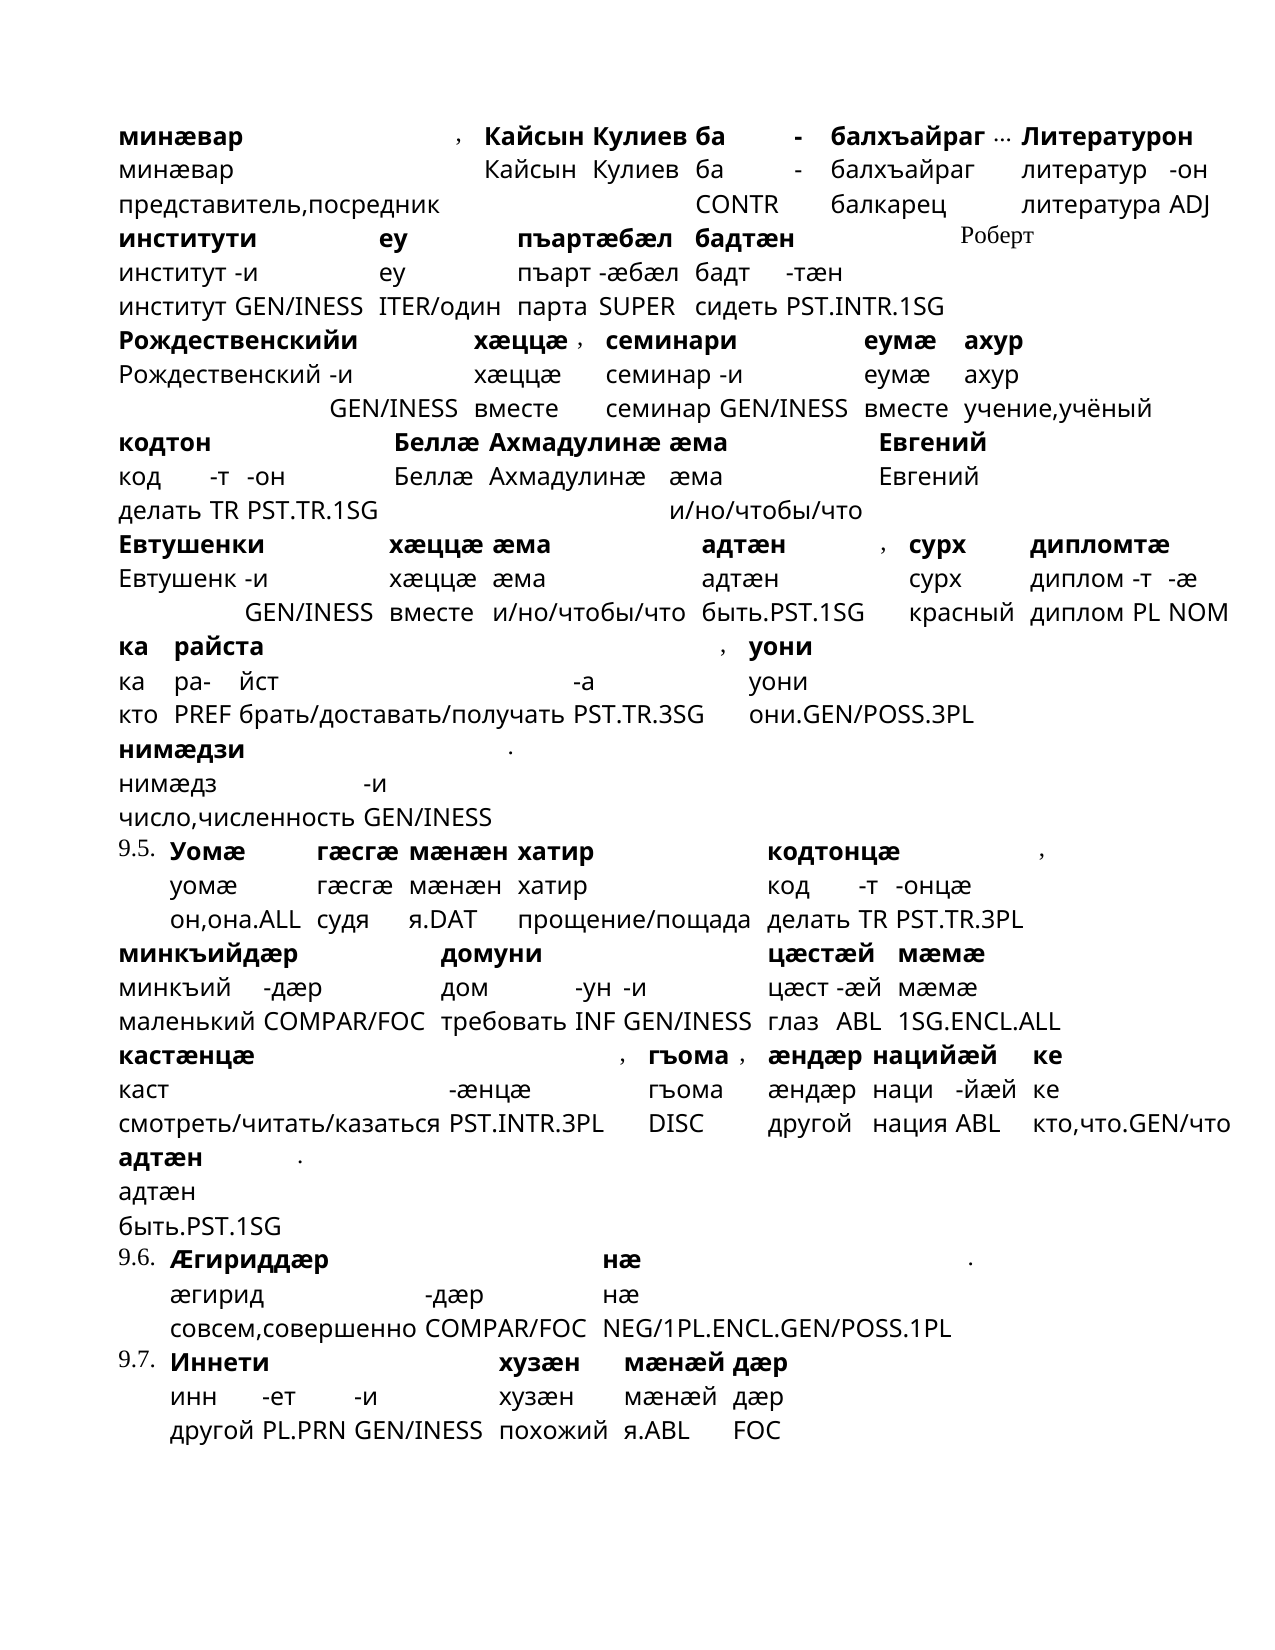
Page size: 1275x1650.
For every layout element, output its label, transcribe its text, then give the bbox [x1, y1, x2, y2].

text представитель,посредник [118, 186, 440, 220]
text SUPER [599, 288, 679, 322]
text , [739, 1038, 760, 1067]
text смотреть/читать/казаться [118, 1106, 441, 1140]
text -и [623, 970, 752, 1004]
text код [767, 867, 851, 902]
text нæ [602, 1242, 960, 1276]
text сурх [909, 527, 1022, 561]
text йст [239, 663, 565, 697]
text Рождественский [118, 357, 322, 391]
text INF [575, 1004, 615, 1038]
text , [577, 322, 598, 351]
text гæсгæ [316, 867, 393, 902]
text дæр [733, 1378, 784, 1412]
text он,она.ALL [169, 902, 301, 936]
text 9.7. [118, 1344, 162, 1373]
text GEN/INESS [329, 391, 458, 425]
text я.DAT [408, 902, 502, 936]
text институт [118, 254, 227, 288]
text адтæн [701, 561, 865, 595]
text цæст [767, 970, 829, 1004]
text -и [329, 357, 458, 391]
text æма [492, 527, 694, 561]
text -ет [262, 1378, 346, 1412]
text -æнцæ [448, 1072, 604, 1106]
text кто,что.GEN/что [1032, 1106, 1231, 1140]
text дом [441, 970, 567, 1004]
text Евгений [878, 425, 987, 459]
text делать [118, 493, 202, 527]
text 9.5. [118, 833, 162, 862]
text пъартæбæл [517, 220, 687, 254]
text æма [669, 459, 863, 493]
text . [297, 1140, 318, 1169]
text требовать [441, 1004, 567, 1038]
text диплом [1030, 595, 1124, 629]
text институти [118, 220, 371, 254]
text еумæ [863, 357, 949, 391]
text адтæн [118, 1140, 289, 1174]
text , [880, 527, 901, 556]
text прощение/пощада [517, 902, 752, 936]
text -он [247, 459, 379, 493]
text GEN/INESS [719, 391, 848, 425]
text хæццæ [473, 322, 569, 357]
text æма [669, 425, 871, 459]
text ... [993, 118, 1014, 147]
text мæнæн [408, 867, 502, 902]
text Иннети [169, 1344, 491, 1378]
text хæццæ [389, 527, 484, 561]
text хатир [517, 833, 759, 867]
text ба [695, 118, 787, 152]
text Кулиев [592, 152, 679, 186]
text число,численность [118, 799, 356, 833]
text ахур [964, 322, 1160, 357]
text -и [234, 254, 364, 288]
text быть.PST.1SG [118, 1208, 282, 1242]
text -т [858, 867, 888, 902]
text DISC [648, 1106, 724, 1140]
text судя [316, 902, 393, 936]
text ке [1032, 1072, 1231, 1106]
text PREF [173, 697, 231, 731]
text -йæй [955, 1072, 1017, 1106]
text другой [768, 1106, 857, 1140]
text еу [379, 220, 509, 254]
text домуни [441, 936, 760, 970]
text GEN/INESS [623, 1004, 752, 1038]
text другой [169, 1412, 254, 1447]
text NOM [1168, 595, 1229, 629]
text -он [1169, 152, 1210, 186]
text -ун [575, 970, 615, 1004]
text -и [244, 561, 374, 595]
text -æбæл [599, 254, 679, 288]
text они.GEN/POSS.3PL [748, 697, 974, 731]
text диплом [1030, 561, 1124, 595]
text COMPAR/FOC [424, 1310, 587, 1344]
text Ахмадулинæ [489, 425, 661, 459]
text 1SG.ENCL.ALL [897, 1004, 1061, 1038]
text еумæ [863, 322, 956, 357]
text . [967, 1242, 988, 1271]
text семинар [605, 391, 712, 425]
text литература [1021, 186, 1162, 220]
text хузæн [498, 1378, 608, 1412]
text мæнæн [408, 833, 510, 867]
text красный [909, 595, 1015, 629]
text глаз [767, 1004, 829, 1038]
text ITER/один [379, 288, 502, 322]
text кастæнцæ [118, 1038, 612, 1072]
text гæсгæ [316, 833, 401, 867]
text Уомæ [169, 833, 309, 867]
text - [794, 118, 823, 152]
text -т [1132, 561, 1160, 595]
text CONTR [695, 186, 779, 220]
text кодтонцæ [767, 833, 1031, 867]
text мæмæ [897, 970, 1061, 1004]
text код [118, 459, 202, 493]
text нимæдз [118, 765, 356, 799]
text ABL [836, 1004, 882, 1038]
text минкъий [118, 970, 256, 1004]
text NEG/1PL.ENCL.GEN/POSS.1PL [602, 1310, 952, 1344]
text дæр [733, 1344, 792, 1378]
text совсем,совершенно [169, 1310, 417, 1344]
text Евтушенки [118, 527, 381, 561]
text TR [858, 902, 888, 936]
text Роберт [960, 220, 1034, 249]
text уони [748, 663, 974, 697]
text æма [492, 561, 686, 595]
text ка [118, 663, 158, 697]
text -т [209, 459, 239, 493]
text Ахмадулинæ [489, 459, 646, 493]
text я.ABL [624, 1412, 718, 1447]
text GEN/INESS [354, 1412, 483, 1447]
text 9.6. [118, 1242, 162, 1271]
text Кулиев [592, 118, 688, 152]
text дипломтæ [1030, 527, 1237, 561]
text æндæр [768, 1038, 864, 1072]
text ра- [173, 663, 231, 697]
text ба [695, 152, 779, 186]
text . [507, 731, 528, 760]
text маленький [118, 1004, 256, 1038]
text -тæн [786, 254, 945, 288]
text балхъайраг [830, 118, 985, 152]
text ADJ [1169, 186, 1210, 220]
text Евтушенк [118, 561, 237, 595]
text учение,учёный [964, 391, 1152, 425]
text хæццæ [389, 561, 477, 595]
text -дæр [263, 970, 426, 1004]
text PST.TR.3SG [573, 697, 705, 731]
text семинар [605, 357, 712, 391]
text ка [118, 629, 166, 663]
text гъома [648, 1072, 724, 1106]
text PST.TR.3PL [895, 902, 1023, 936]
text , [619, 1038, 640, 1067]
text сидеть [694, 288, 778, 322]
text нация [872, 1106, 948, 1140]
text PL.PRN [262, 1412, 346, 1447]
text и/но/чтобы/что [669, 493, 863, 527]
text -дæр [424, 1276, 587, 1310]
text , [455, 118, 476, 147]
text минæвар [118, 118, 448, 152]
text и/но/чтобы/что [492, 595, 686, 629]
text -и [719, 357, 848, 391]
text нимæдзи [118, 731, 500, 765]
text нæ [602, 1276, 952, 1310]
text адтæн [701, 527, 873, 561]
text FOC [733, 1412, 784, 1447]
text -æ [1168, 561, 1229, 595]
text делать [767, 902, 851, 936]
text парта [517, 288, 591, 322]
text PL [1132, 595, 1160, 629]
text бадтæн [694, 220, 953, 254]
text TR [209, 493, 239, 527]
text цæстæй [767, 936, 890, 970]
text PST.TR.1SG [247, 493, 379, 527]
text Беллæ [394, 425, 481, 459]
text вместе [863, 391, 949, 425]
text вместе [473, 391, 562, 425]
text еу [379, 254, 502, 288]
text наци [872, 1072, 948, 1106]
text хатир [517, 867, 752, 902]
text Рождественскийи [118, 322, 466, 357]
text мæнæй [624, 1378, 718, 1412]
text кто [118, 697, 158, 731]
text æндæр [768, 1072, 857, 1106]
text пъарт [517, 254, 591, 288]
text Литературон [1021, 118, 1218, 152]
text ABL [955, 1106, 1017, 1140]
text балхъайраг [830, 152, 975, 186]
text - [794, 152, 815, 186]
text минкъийдæр [118, 936, 433, 970]
text , [720, 629, 741, 658]
text уомæ [169, 867, 301, 902]
text гъома [648, 1038, 732, 1072]
text бадт [694, 254, 778, 288]
text Кайсын [484, 152, 577, 186]
text Евгений [878, 459, 980, 493]
text GEN/INESS [244, 595, 374, 629]
text мæнæй [624, 1344, 725, 1378]
text кодтон [118, 425, 386, 459]
text GEN/INESS [363, 799, 492, 833]
text райста [173, 629, 712, 663]
text Кайсын [484, 118, 584, 152]
text вместе [389, 595, 477, 629]
text литератур [1021, 152, 1162, 186]
text Æгириддæр [169, 1242, 594, 1276]
text балкарец [830, 186, 975, 220]
text хæццæ [473, 357, 562, 391]
text ке [1032, 1038, 1239, 1072]
text -и [354, 1378, 483, 1412]
text адтæн [118, 1174, 282, 1208]
text каст [118, 1072, 441, 1106]
text похожий [498, 1412, 608, 1447]
text ахур [964, 357, 1152, 391]
text минæвар [118, 152, 440, 186]
text Беллæ [394, 459, 474, 493]
text COMPAR/FOC [263, 1004, 426, 1038]
text PST.INTR.1SG [786, 288, 945, 322]
text сурх [909, 561, 1015, 595]
text быть.PST.1SG [701, 595, 865, 629]
text -и [363, 765, 492, 799]
text мæмæ [897, 936, 1068, 970]
text GEN/INESS [234, 288, 364, 322]
text , [1039, 833, 1060, 862]
text нацийæй [872, 1038, 1025, 1072]
text брать/доставать/получать [239, 697, 565, 731]
text семинари [605, 322, 856, 357]
text -а [573, 663, 705, 697]
text æгирид [169, 1276, 417, 1310]
text уони [748, 629, 982, 663]
text PST.INTR.3PL [448, 1106, 604, 1140]
text -онцæ [895, 867, 1023, 902]
text -æй [836, 970, 882, 1004]
text институт [118, 288, 227, 322]
text инн [169, 1378, 254, 1412]
text хузæн [498, 1344, 616, 1378]
